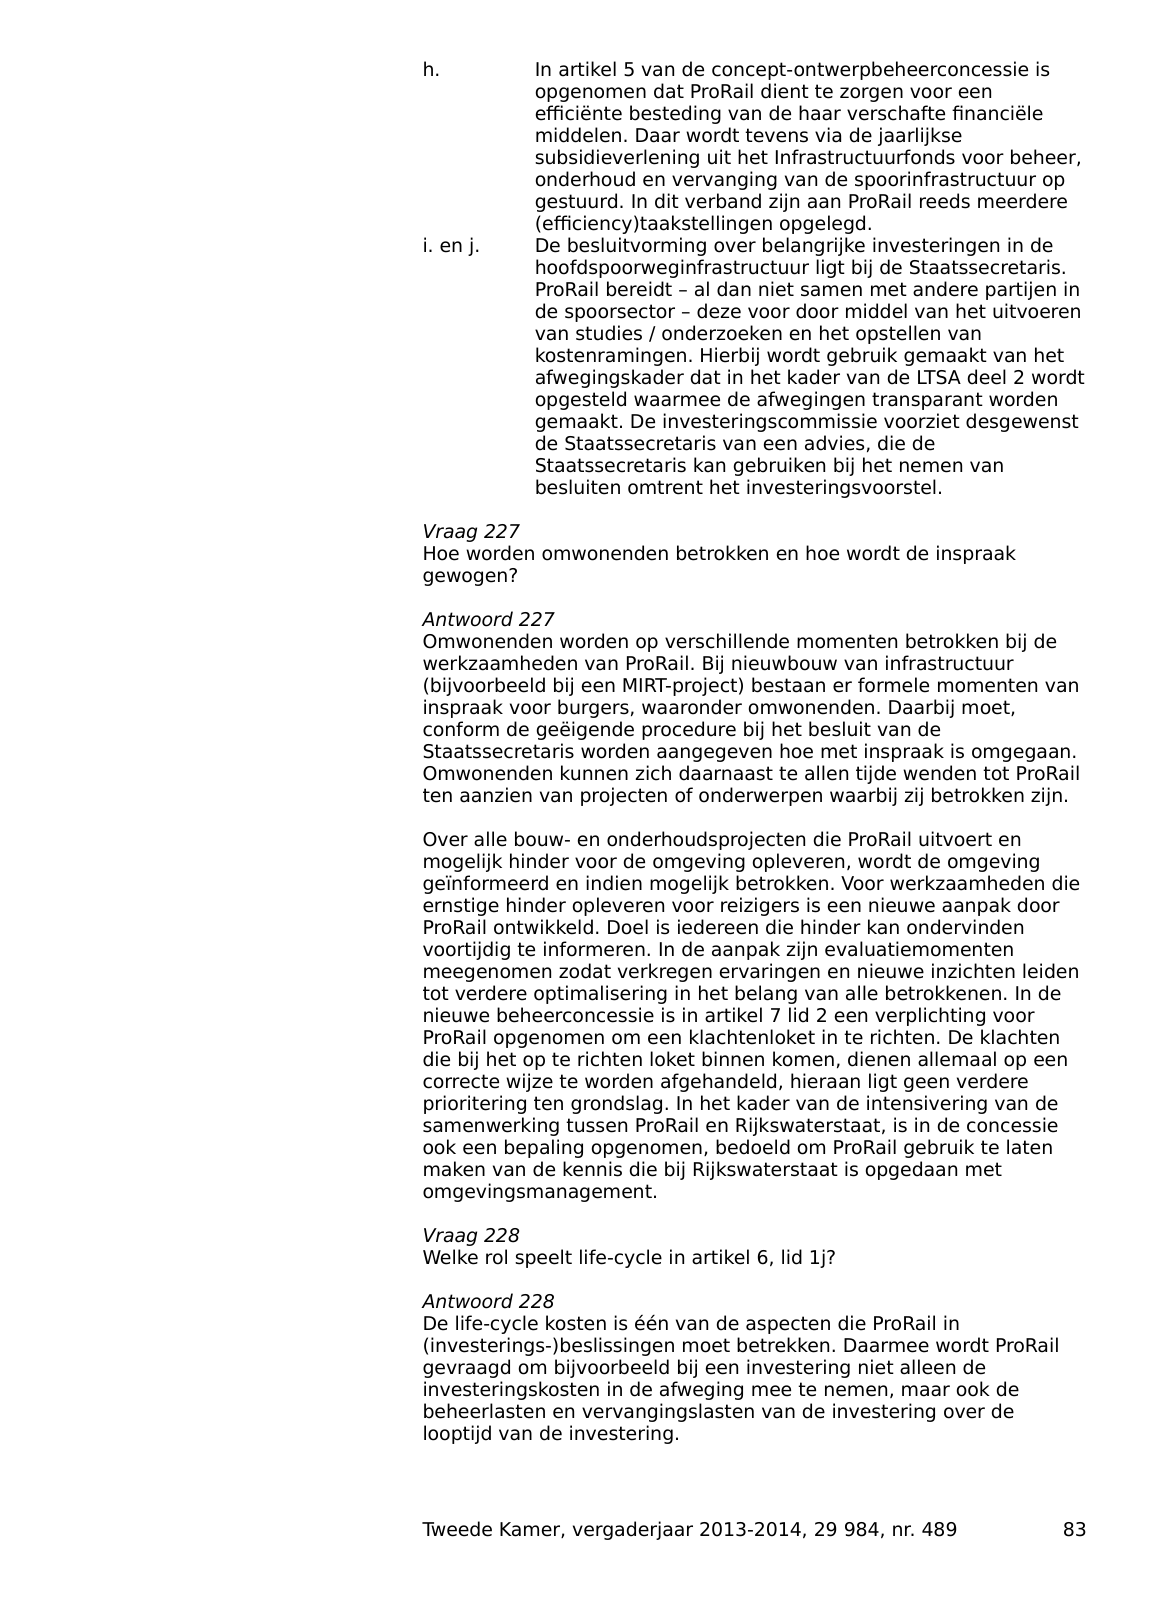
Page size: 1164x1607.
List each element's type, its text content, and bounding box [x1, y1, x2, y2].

text Antwoord 228 [422, 1291, 1087, 1313]
text i. en j. De besluitvorming over belangrijke investeringen in de hoofdspoorweginfrastructuur ligt bij de Staatssecretaris. ProRail bereidt – al dan niet samen met andere partijen in de spoorsector – deze voor door middel van het uitvoeren van studies / onderzoeken en het opstellen van kostenramingen. Hierbij wordt gebruik gemaakt van het afwegingskader dat in het kader van de LTSA deel 2 wordt opgesteld waarmee de afwegingen transparant worden gemaakt. De investeringscommissie voorziet desgewenst de Staatssecretaris van een advies, die de Staatssecretaris kan gebruiken bij het nemen van besluiten omtrent het investeringsvoorstel. [422, 235, 1087, 499]
text Vraag 227 [422, 521, 1087, 543]
text Over alle bouw- en onderhoudsprojecten die ProRail uitvoert en mogelijk hinder voor de omgeving opleveren, wordt de omgeving geïnformeerd en indien mogelijk betrokken. Voor werkzaamheden die ernstige hinder opleveren voor reizigers is een nieuwe aanpak door ProRail ontwikkeld. Doel is iedereen die hinder kan ondervinden voortijdig te informeren. In de aanpak zijn evaluatiemomenten meegenomen zodat verkregen ervaringen en nieuwe inzichten leiden tot verdere optimalisering in het belang van alle betrokkenen. In de nieuwe beheerconcessie is in artikel 7 lid 2 een verplichting voor ProRail opgenomen om een klachtenloket in te richten. De klachten die bij het op te richten loket binnen komen, dienen allemaal op een correcte wijze te worden afgehandeld, hieraan ligt geen verdere prioritering ten grondslag. In het kader van de intensivering van de samenwerking tussen ProRail en Rijkswaterstaat, is in de concessie ook een bepaling opgenomen, bedoeld om ProRail gebruik te laten maken van de kennis die bij Rijkswaterstaat is opgedaan met omgevingsmanagement. [422, 829, 1087, 1203]
text Antwoord 227 [422, 609, 1087, 631]
text Welke rol speelt life-cycle in artikel 6, lid 1j? [422, 1247, 1087, 1269]
text Hoe worden omwonenden betrokken en hoe wordt de inspraak gewogen? [422, 543, 1087, 587]
text h. In artikel 5 van de concept-ontwerpbeheerconcessie is opgenomen dat ProRail dient te zorgen voor een efficiënte besteding van de haar verschafte financiële middelen. Daar wordt tevens via de jaarlijkse subsidieverlening uit het Infrastructuurfonds voor beheer, onderhoud en vervanging van de spoorinfrastructuur op gestuurd. In dit verband zijn aan ProRail reeds meerdere (efficiency)taakstellingen opgelegd. [422, 59, 1087, 235]
text Vraag 228 [422, 1225, 1087, 1247]
text Omwonenden worden op verschillende momenten betrokken bij de werkzaamheden van ProRail. Bij nieuwbouw van infrastructuur (bijvoorbeeld bij een MIRT-project) bestaan er formele momenten van inspraak voor burgers, waaronder omwonenden. Daarbij moet, conform de geëigende procedure bij het besluit van de Staatssecretaris worden aangegeven hoe met inspraak is omgegaan. Omwonenden kunnen zich daarnaast te allen tijde wenden tot ProRail ten aanzien van projecten of onderwerpen waarbij zij betrokken zijn. [422, 631, 1087, 807]
text De life-cycle kosten is één van de aspecten die ProRail in (investerings-)beslissingen moet betrekken. Daarmee wordt ProRail gevraagd om bijvoorbeeld bij een investering niet alleen de investeringskosten in de afweging mee te nemen, maar ook de beheerlasten en vervangingslasten van de investering over de looptijd van de investering. [422, 1313, 1087, 1445]
